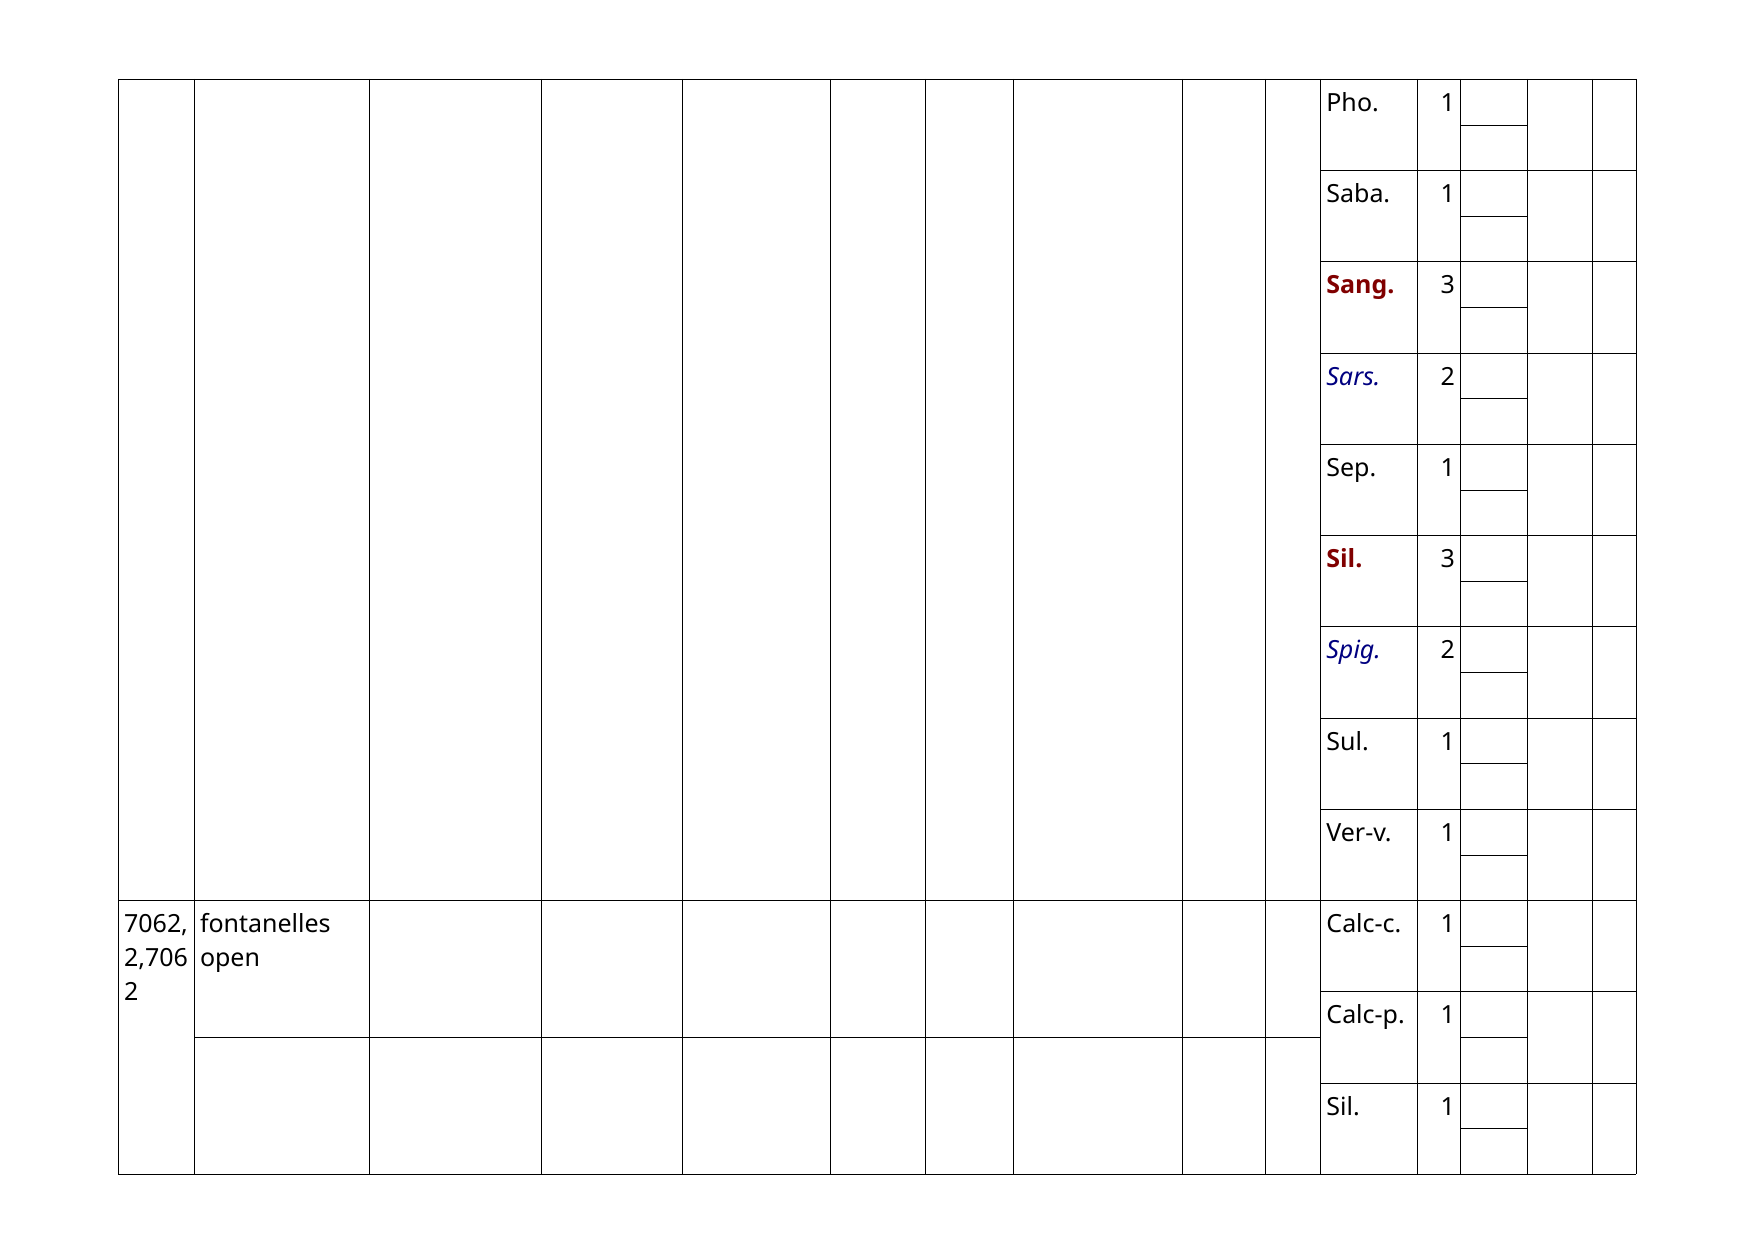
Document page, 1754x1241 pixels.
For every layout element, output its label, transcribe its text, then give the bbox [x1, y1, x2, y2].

table_cell [542, 1038, 682, 1174]
table_cell [1593, 627, 1636, 718]
table_cell [1528, 901, 1592, 991]
table_cell [926, 1038, 1013, 1174]
table_cell [1461, 764, 1527, 809]
table_cell [1461, 399, 1527, 444]
table_cell [926, 80, 1013, 900]
table_cell [1183, 901, 1265, 1037]
table_cell [1461, 308, 1527, 353]
table_cell fontanelles open [195, 901, 369, 1037]
table_cell Sil. [1321, 1084, 1417, 1174]
table_cell [1528, 719, 1592, 809]
table_cell [1461, 354, 1527, 398]
table_cell [1461, 627, 1527, 672]
table_cell [1528, 262, 1592, 353]
table_cell [831, 901, 925, 1037]
table_cell [683, 901, 830, 1037]
table_cell [1461, 217, 1527, 261]
table_cell [1014, 80, 1182, 900]
table_cell Pho. [1321, 80, 1417, 170]
table_cell [1528, 536, 1592, 626]
table_cell [1461, 810, 1527, 854]
table_cell Sil. [1321, 536, 1417, 626]
table_cell [195, 1038, 369, 1174]
table_cell [370, 80, 541, 900]
table_cell 2 [1418, 354, 1460, 444]
table_cell [926, 901, 1013, 1037]
table_cell [1593, 80, 1636, 170]
table_cell [1461, 445, 1527, 489]
table_cell 1 [1418, 445, 1460, 535]
table_cell [1528, 171, 1592, 261]
table_cell [1461, 856, 1527, 900]
table_cell 1 [1418, 171, 1460, 261]
table_cell [1593, 719, 1636, 809]
table_cell [1528, 627, 1592, 718]
table_cell [1461, 901, 1527, 946]
table_cell Sars. [1321, 354, 1417, 444]
table_cell [1461, 262, 1527, 307]
table_cell 1 [1418, 719, 1460, 809]
table_cell [1461, 536, 1527, 581]
table_cell 1 [1418, 992, 1460, 1083]
table_cell [1593, 992, 1636, 1083]
table_cell 3 [1418, 262, 1460, 353]
table_cell [1593, 901, 1636, 991]
table_cell 1 [1418, 901, 1460, 991]
table_cell Spig. [1321, 627, 1417, 718]
table_cell Sang. [1321, 262, 1417, 353]
table_cell 3 [1418, 536, 1460, 626]
table_cell [1266, 1038, 1320, 1174]
table_cell [1528, 445, 1592, 535]
table_cell [1461, 80, 1527, 124]
table_cell [1593, 536, 1636, 626]
table_cell [831, 1038, 925, 1174]
table_cell 1 [1418, 80, 1460, 170]
table_cell [1461, 719, 1527, 763]
table_cell [1461, 992, 1527, 1037]
table_cell [195, 80, 369, 900]
table_cell 2 [1418, 627, 1460, 718]
table_cell Sul. [1321, 719, 1417, 809]
table_cell [1014, 1038, 1182, 1174]
table_cell [1528, 80, 1592, 170]
table_cell [1266, 901, 1320, 1037]
table_cell [1593, 1084, 1636, 1174]
table_cell [831, 80, 925, 900]
table_cell 1 [1418, 810, 1460, 900]
table_cell [1014, 901, 1182, 1037]
table_cell [683, 1038, 830, 1174]
table_cell [370, 901, 541, 1037]
table_cell 7062,2,7062 [119, 901, 194, 1174]
table_cell [1183, 1038, 1265, 1174]
table_cell [542, 901, 682, 1037]
table_cell [1593, 171, 1636, 261]
table_cell [1528, 810, 1592, 900]
table_cell [1266, 80, 1320, 900]
table_cell [1461, 1038, 1527, 1083]
table_cell [1528, 1084, 1592, 1174]
table_cell [119, 80, 194, 900]
table_cell [542, 80, 682, 900]
table_cell [1593, 445, 1636, 535]
table_cell [1461, 126, 1527, 170]
table_cell [1461, 1084, 1527, 1128]
table_cell [1183, 80, 1265, 900]
table_cell Calc-p. [1321, 992, 1417, 1083]
table_cell Ver-v. [1321, 810, 1417, 900]
table_cell [1461, 171, 1527, 216]
table_cell [1593, 810, 1636, 900]
table_cell Saba. [1321, 171, 1417, 261]
table_cell [1461, 491, 1527, 535]
table_cell [370, 1038, 541, 1174]
table_cell [1461, 582, 1527, 626]
table_cell 1 [1418, 1084, 1460, 1174]
table_cell [1461, 947, 1527, 991]
table_cell [1528, 354, 1592, 444]
table_cell [1593, 354, 1636, 444]
table_cell Calc-c. [1321, 901, 1417, 991]
table_cell [1528, 992, 1592, 1083]
table_cell [1593, 262, 1636, 353]
table_cell [1461, 1129, 1527, 1174]
table_cell [1461, 673, 1527, 718]
table_cell Sep. [1321, 445, 1417, 535]
table_cell [683, 80, 830, 900]
